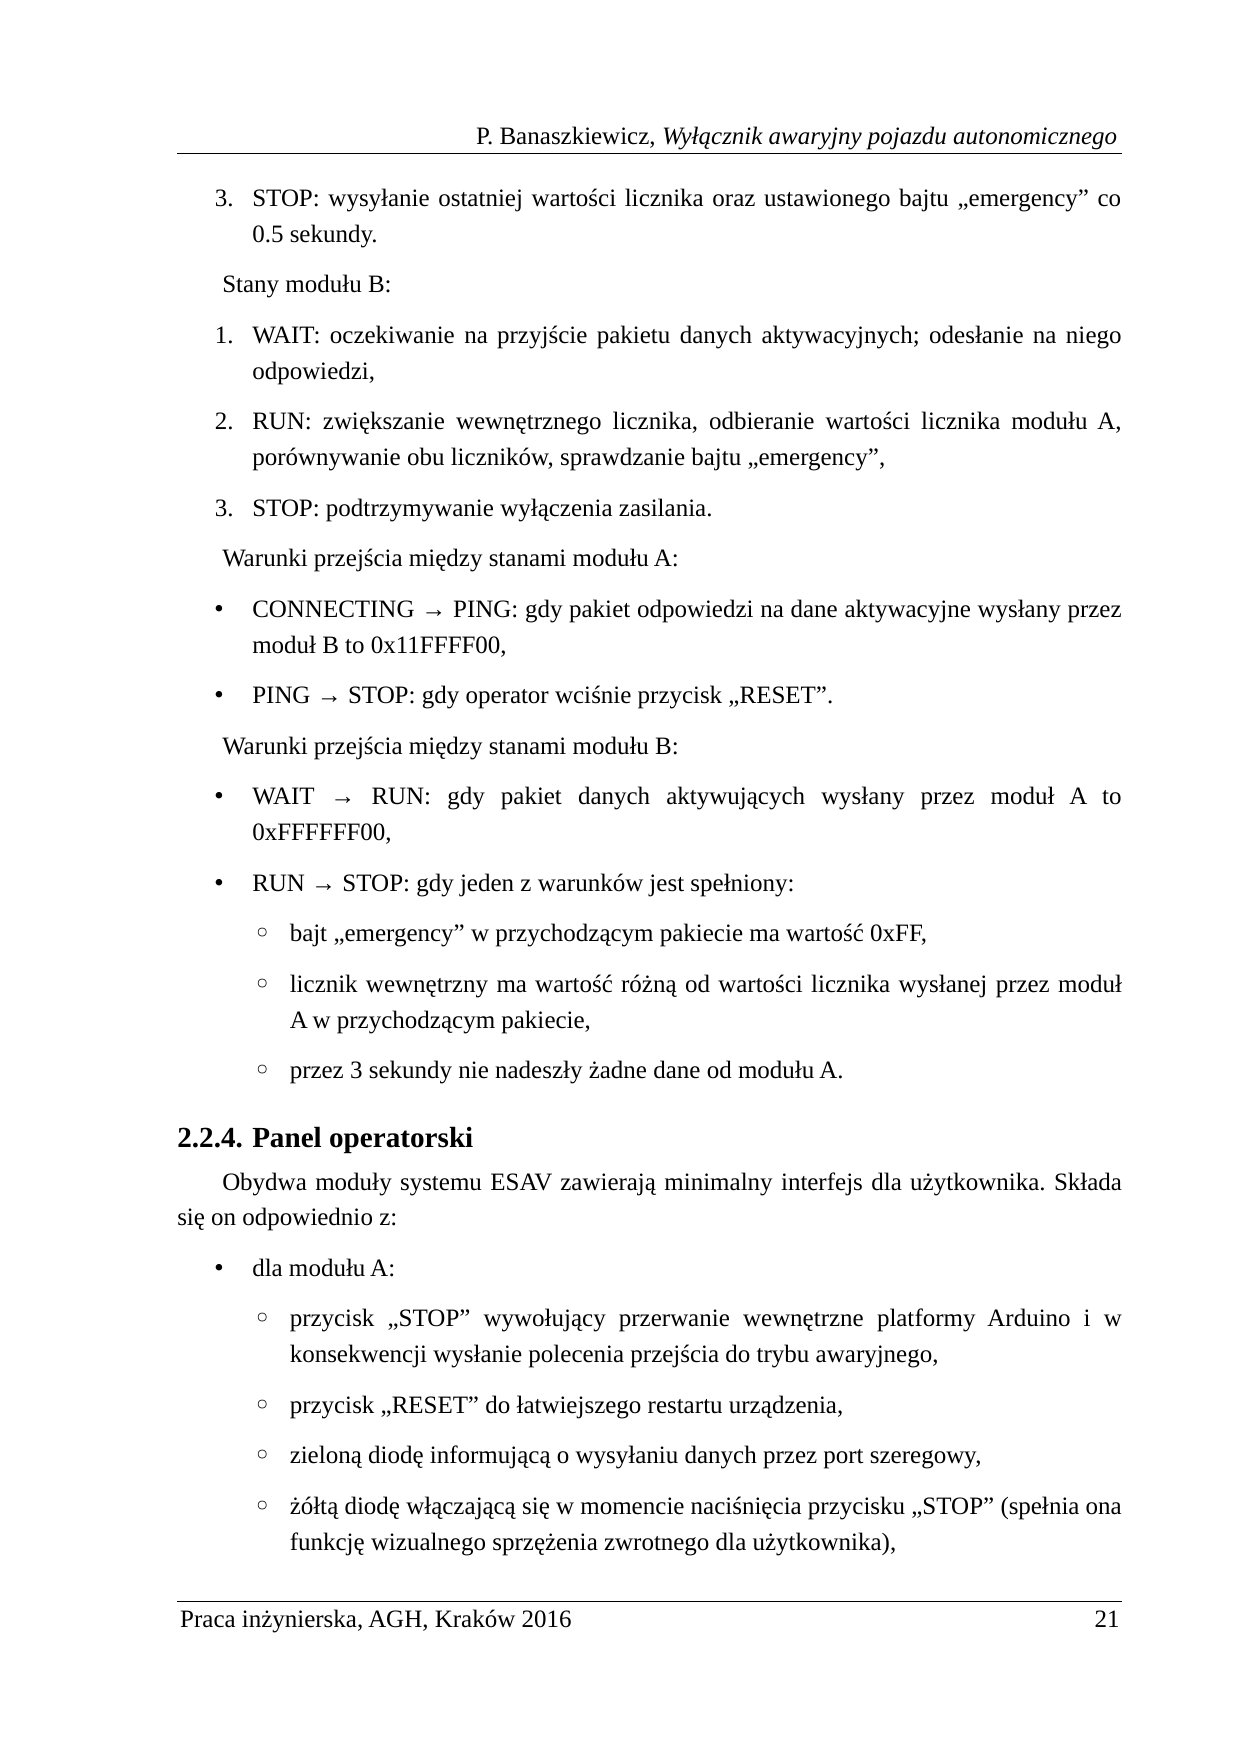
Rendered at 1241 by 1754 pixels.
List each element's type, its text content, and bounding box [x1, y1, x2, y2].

list bajt „emergency” w przychodzącym pakiecie ma wartość 0xFF, [252, 918, 1122, 947]
list żółtą diodę włączającą się w momencie naciśnięcia przycisku „STOP” (spełnia ona funkcję wizualnego sprzężenia zwrotnego dla użytkownika), [252, 1491, 1122, 1556]
list licznik wewnętrzny ma wartość różną od wartości licznika wysłanej przez moduł A w przychodzącym pakiecie, [252, 969, 1122, 1034]
list WAIT → RUN: gdy pakiet danych aktywujących wysłany przez moduł A to 0xFFFFFF00, [214, 781, 1122, 846]
text Stany modułu B: [177, 269, 1122, 298]
list zieloną diodę informującą o wysyłaniu danych przez port szeregowy, [252, 1441, 1122, 1469]
text Warunki przejścia między stanami modułu A: [177, 543, 1122, 572]
subtitle Panel operatorski [177, 1121, 1122, 1154]
list przez 3 sekundy nie nadeszły żadne dane od modułu A. [252, 1055, 1122, 1084]
list WAIT: oczekiwanie na przyjście pakietu danych aktywacyjnych; odesłanie na niego odpowiedzi, [214, 320, 1122, 385]
list przycisk „RESET” do łatwiejszego restartu urządzenia, [252, 1390, 1122, 1419]
list RUN: zwiększanie wewnętrznego licznika, odbieranie wartości licznika modułu A, porównywanie obu liczników, sprawdzanie bajtu „emergency”, [214, 406, 1122, 471]
list STOP: wysyłanie ostatniej wartości licznika oraz ustawionego bajtu „emergency” co 0.5 sekundy. [214, 183, 1122, 248]
list przycisk „STOP” wywołujący przerwanie wewnętrzne platformy Arduino i w konsekwencji wysłanie polecenia przejścia do trybu awaryjnego, [252, 1303, 1122, 1368]
list dla modułu A: [214, 1253, 1122, 1282]
list RUN → STOP: gdy jeden z warunków jest spełniony: [214, 868, 1122, 897]
text Obydwa moduły systemu ESAV zawierają minimalny interfejs dla użytkownika. Składa się on odpowiednio z: [177, 1167, 1122, 1231]
list PING → STOP: gdy operator wciśnie przycisk „RESET”. [214, 680, 1122, 709]
list STOP: podtrzymywanie wyłączenia zasilania. [214, 493, 1122, 522]
list CONNECTING → PING: gdy pakiet odpowiedzi na dane aktywacyjne wysłany przez moduł B to 0x11FFFF00, [214, 594, 1122, 659]
text Warunki przejścia między stanami modułu B: [177, 731, 1122, 760]
